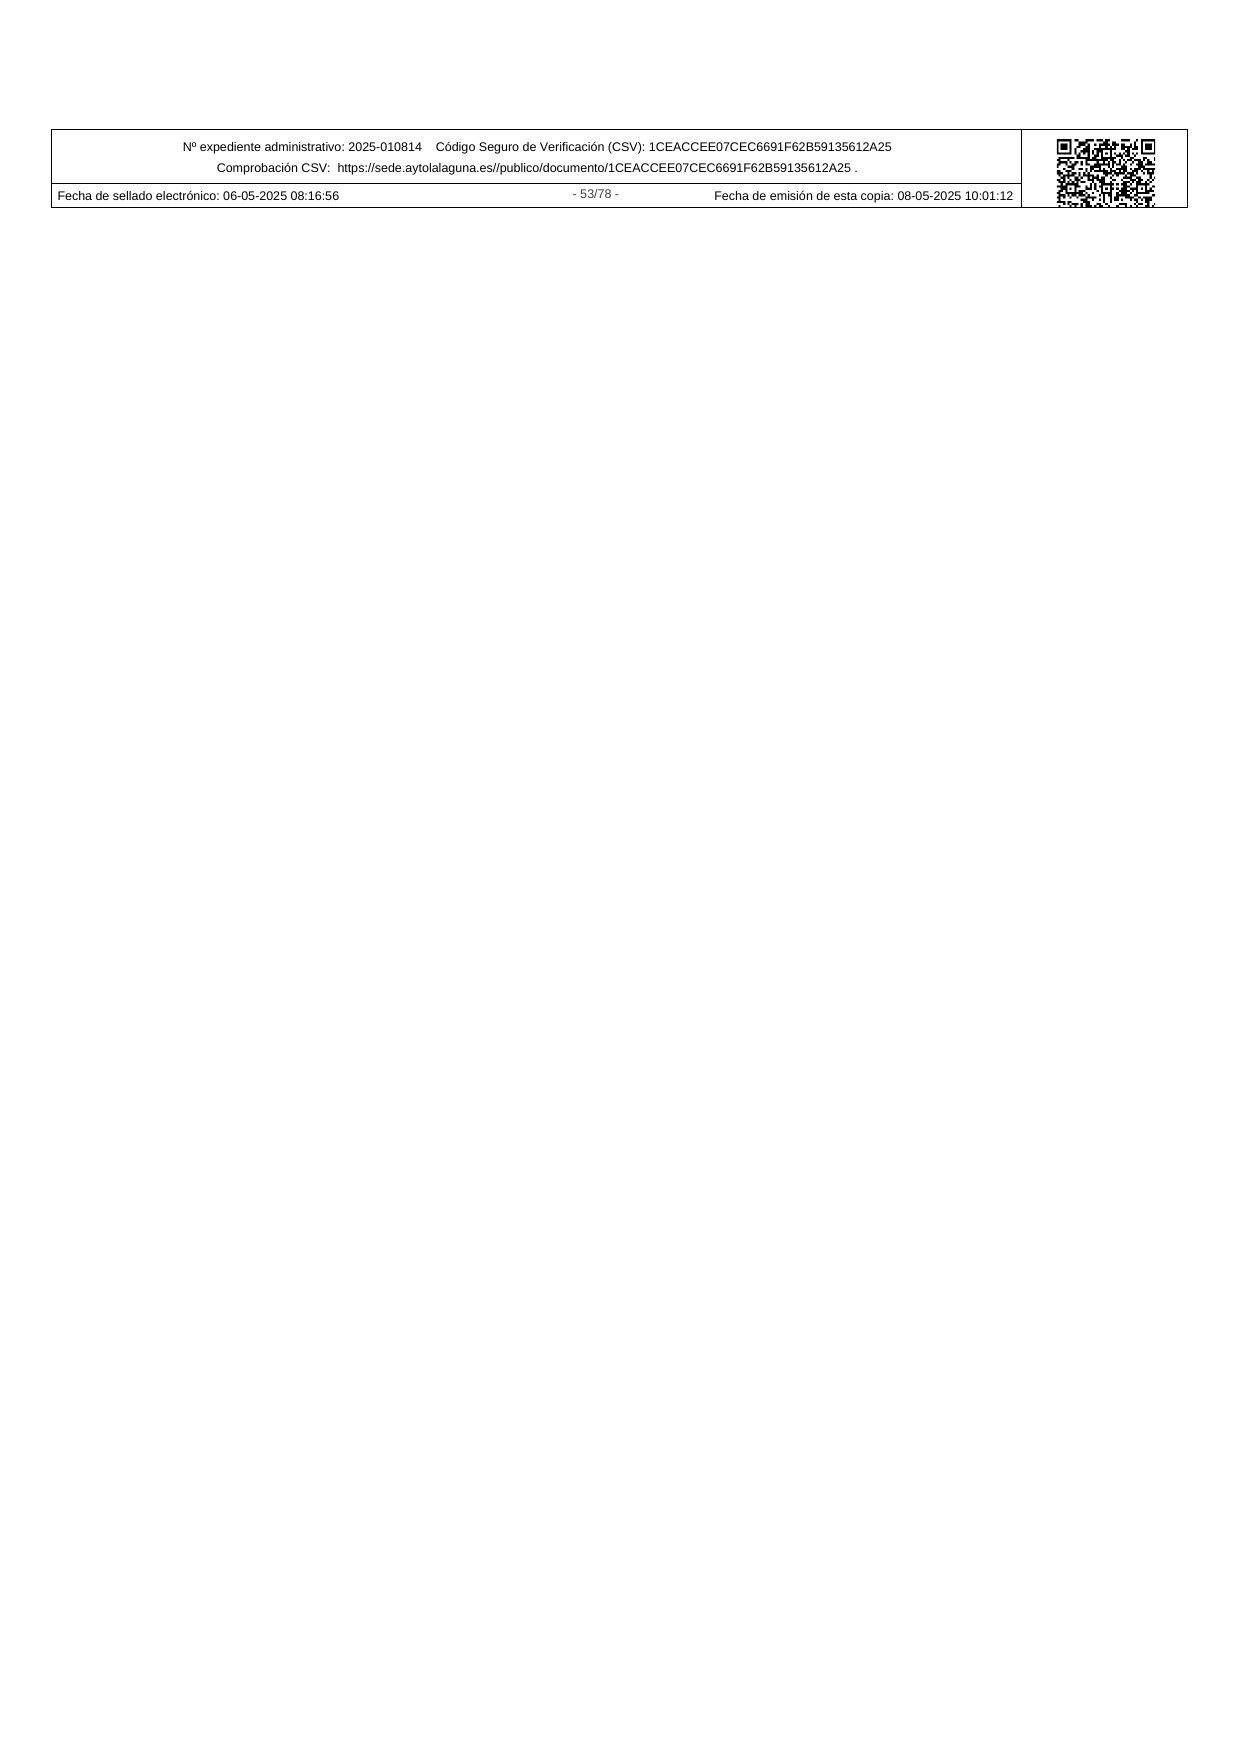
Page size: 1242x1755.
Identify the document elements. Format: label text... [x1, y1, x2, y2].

table_header [1022, 130, 1187, 207]
table_cell Nº expediente administrativo: 2025-010814 Código Seguro de Verificación (CSV): 1CEACCEE07CEC6691F62B59135612A25 Comprobación CSV: https://sede.aytolalaguna.es//publico/documento/1CEACCEE07CEC6691F62B59135612A25 . [52, 130, 1021, 183]
table_cell Fecha de sellado electrónico: 06-05-2025 08:16:56 - 53/78 - Fecha de emisión de esta copia: 08-05-2025 10:01:12 [52, 184, 1021, 207]
